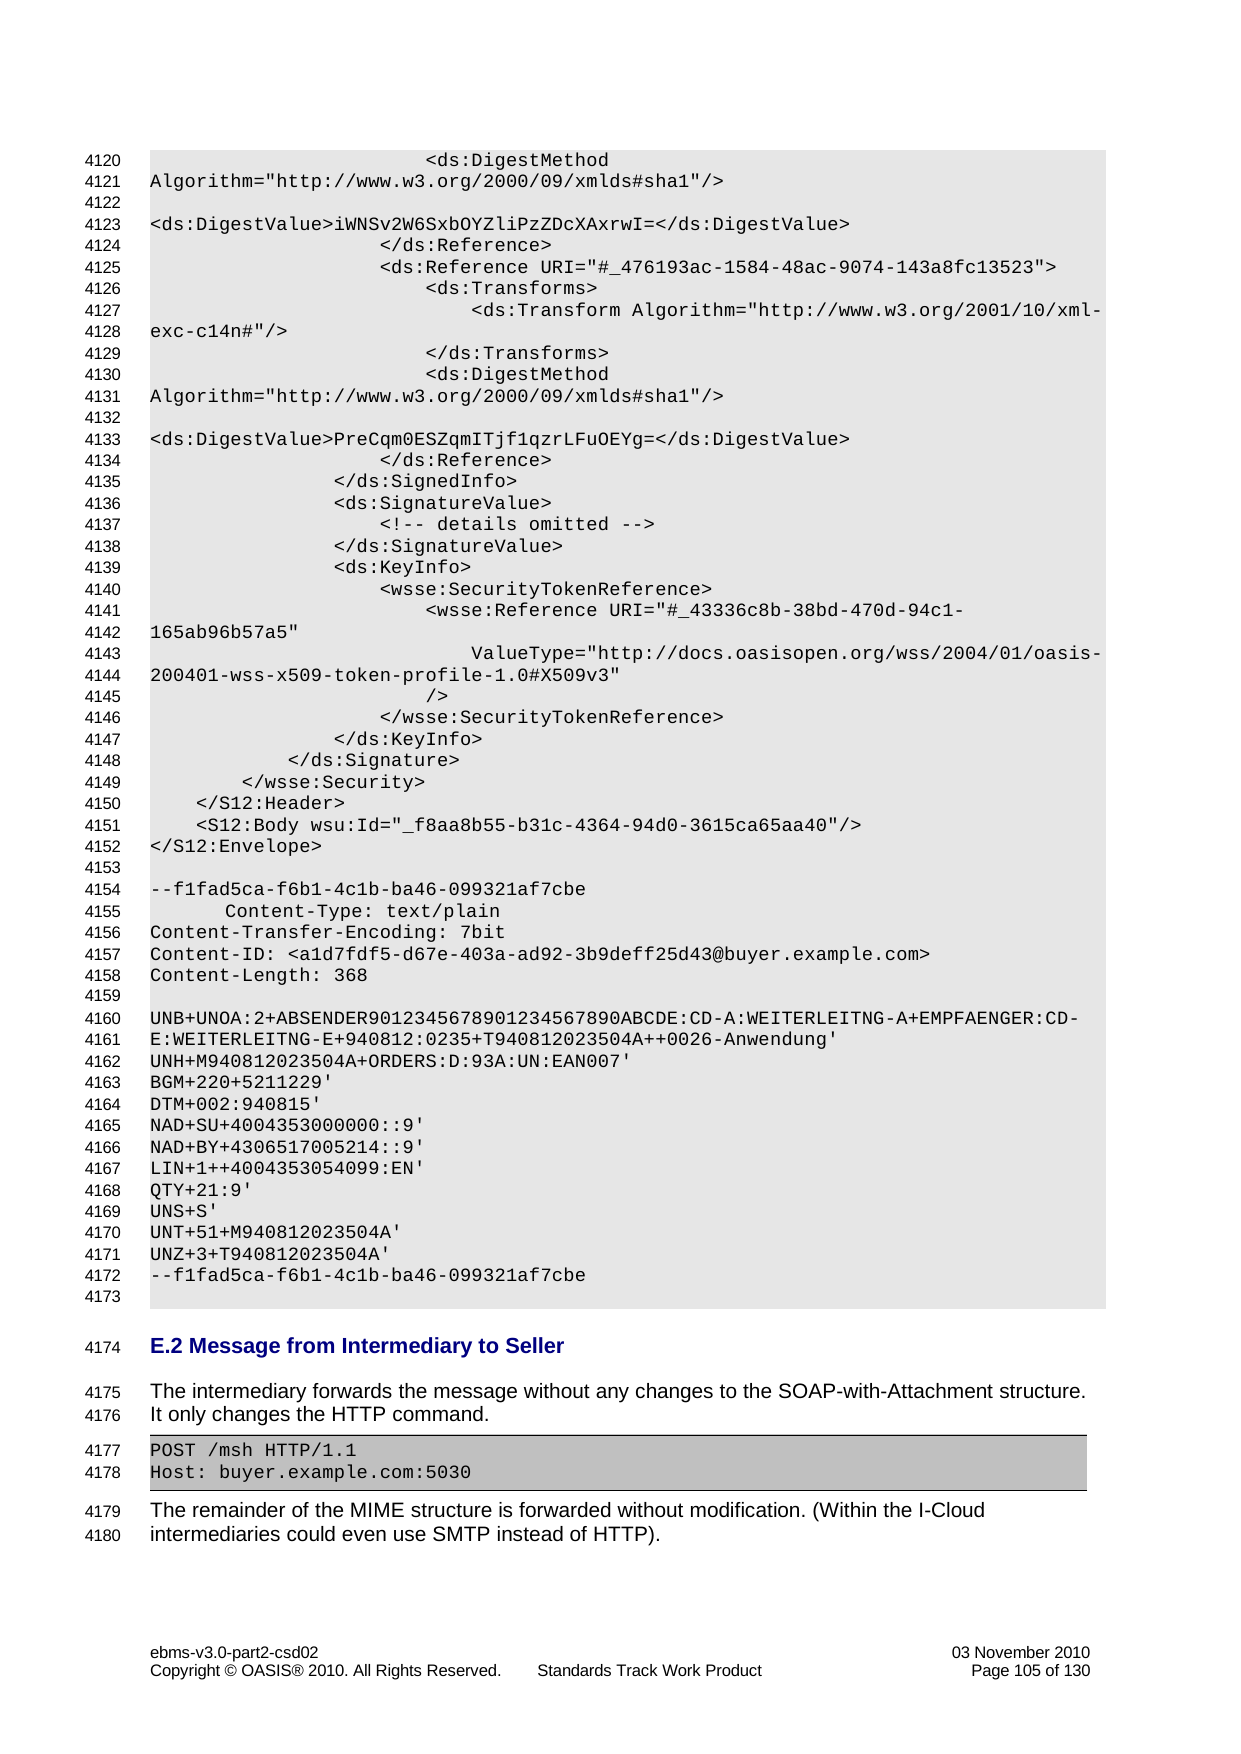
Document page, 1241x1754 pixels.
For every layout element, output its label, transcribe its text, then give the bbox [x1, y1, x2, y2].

text UNB+UNOA:2+ABSENDER9012345678901234567890ABCDE:CD-A:WEITERLEITNG-A+EMPFAENGER:CD-E:WEITERLEITNG-E+940812:0235+T940812023504A++0026-Anwendung' [150, 1008, 1106, 1051]
text <ds:SignatureValue> [150, 493, 1106, 515]
text </S12:Header> [150, 794, 1106, 815]
text </S12:Envelope> [150, 837, 1106, 858]
text The intermediary forwards the message without any changes to the SOAP-with-Attachment structure. It only changes the HTTP command. [150, 1379, 1090, 1426]
text <ds:DigestMethod Algorithm="http://www.w3.org/2000/09/xmlds#sha1"/> [150, 364, 1106, 407]
text UNT+51+M940812023504A' [150, 1223, 1106, 1244]
text UNH+M940812023504A+ORDERS:D:93A:UN:EAN007' [150, 1051, 1106, 1073]
text <ds:Transform Algorithm="http://www.w3.org/2001/10/xml-exc-c14n#"/> [150, 300, 1106, 343]
text Content-Transfer-Encoding: 7bit [150, 922, 1106, 944]
text <wsse:SecurityTokenReference> [150, 579, 1106, 601]
text LIN+1++4004353054099:EN' [150, 1158, 1106, 1180]
text POST /msh HTTP/1.1 [150, 1436, 1087, 1456]
text <ds:DigestValue>PreCqm0ESZqmITjf1qzrLFuOEYg=</ds:DigestValue> [150, 407, 1106, 450]
text <ds:KeyInfo> [150, 558, 1106, 579]
text </ds:SignedInfo> [150, 472, 1106, 493]
text </ds:Reference> [150, 236, 1106, 257]
text <wsse:Reference URI="#_43336c8b-38bd-470d-94c1-165ab96b57a5" [150, 601, 1106, 643]
text </ds:Reference> [150, 450, 1106, 472]
text Host: buyer.example.com:5030 [150, 1456, 1087, 1490]
text BGM+220+5211229' [150, 1073, 1106, 1094]
text --f1fad5ca-f6b1-4c1b-ba46-099321af7cbe [150, 879, 1106, 901]
text The remainder of the MIME structure is forwarded without modification. (Within the I-Cloud intermediaries could even use SMTP instead of HTTP). [150, 1498, 1090, 1546]
text <S12:Body wsu:Id="_f8aa8b55-b31c-4364-94d0-3615ca65aa40"/> [150, 815, 1106, 837]
text DTM+002:940815' [150, 1094, 1106, 1116]
text --f1fad5ca-f6b1-4c1b-ba46-099321af7cbe [150, 1266, 1106, 1287]
text </ds:Transforms> [150, 343, 1106, 364]
text NAD+SU+4004353000000::9' [150, 1116, 1106, 1137]
text UNZ+3+T940812023504A' [150, 1244, 1106, 1266]
text <!-- details omitted --> [150, 515, 1106, 536]
text Content-Length: 368 [150, 965, 1106, 987]
text <ds:Transforms> [150, 279, 1106, 300]
text ValueType="http://docs.oasisopen.org/wss/2004/01/oasis-200401-wss-x509-token-profile-1.0#X509v3" [150, 643, 1106, 686]
text <ds:DigestMethod Algorithm="http://www.w3.org/2000/09/xmlds#sha1"/> [150, 150, 1106, 193]
text </ds:SignatureValue> [150, 536, 1106, 558]
text <ds:DigestValue>iWNSv2W6SxbOYZliPzZDcXAxrwI=</ds:DigestValue> [150, 193, 1106, 236]
text Content-ID: <a1d7fdf5-d67e-403a-ad92-3b9deff25d43@buyer.example.com> [150, 944, 1106, 965]
text UNS+S' [150, 1201, 1106, 1223]
text QTY+21:9' [150, 1180, 1106, 1201]
text <ds:Reference URI="#_476193ac-1584-48ac-9074-143a8fc13523"> [150, 257, 1106, 279]
text </ds:Signature> [150, 751, 1106, 772]
text NAD+BY+4306517005214::9' [150, 1137, 1106, 1158]
subtitle Message from Intermediary to Seller [150, 1334, 1090, 1358]
text </wsse:SecurityTokenReference> [150, 708, 1106, 729]
text Content-Type: text/plain [150, 901, 1106, 922]
text </wsse:Security> [150, 772, 1106, 794]
text /> [150, 686, 1106, 708]
text </ds:KeyInfo> [150, 729, 1106, 751]
